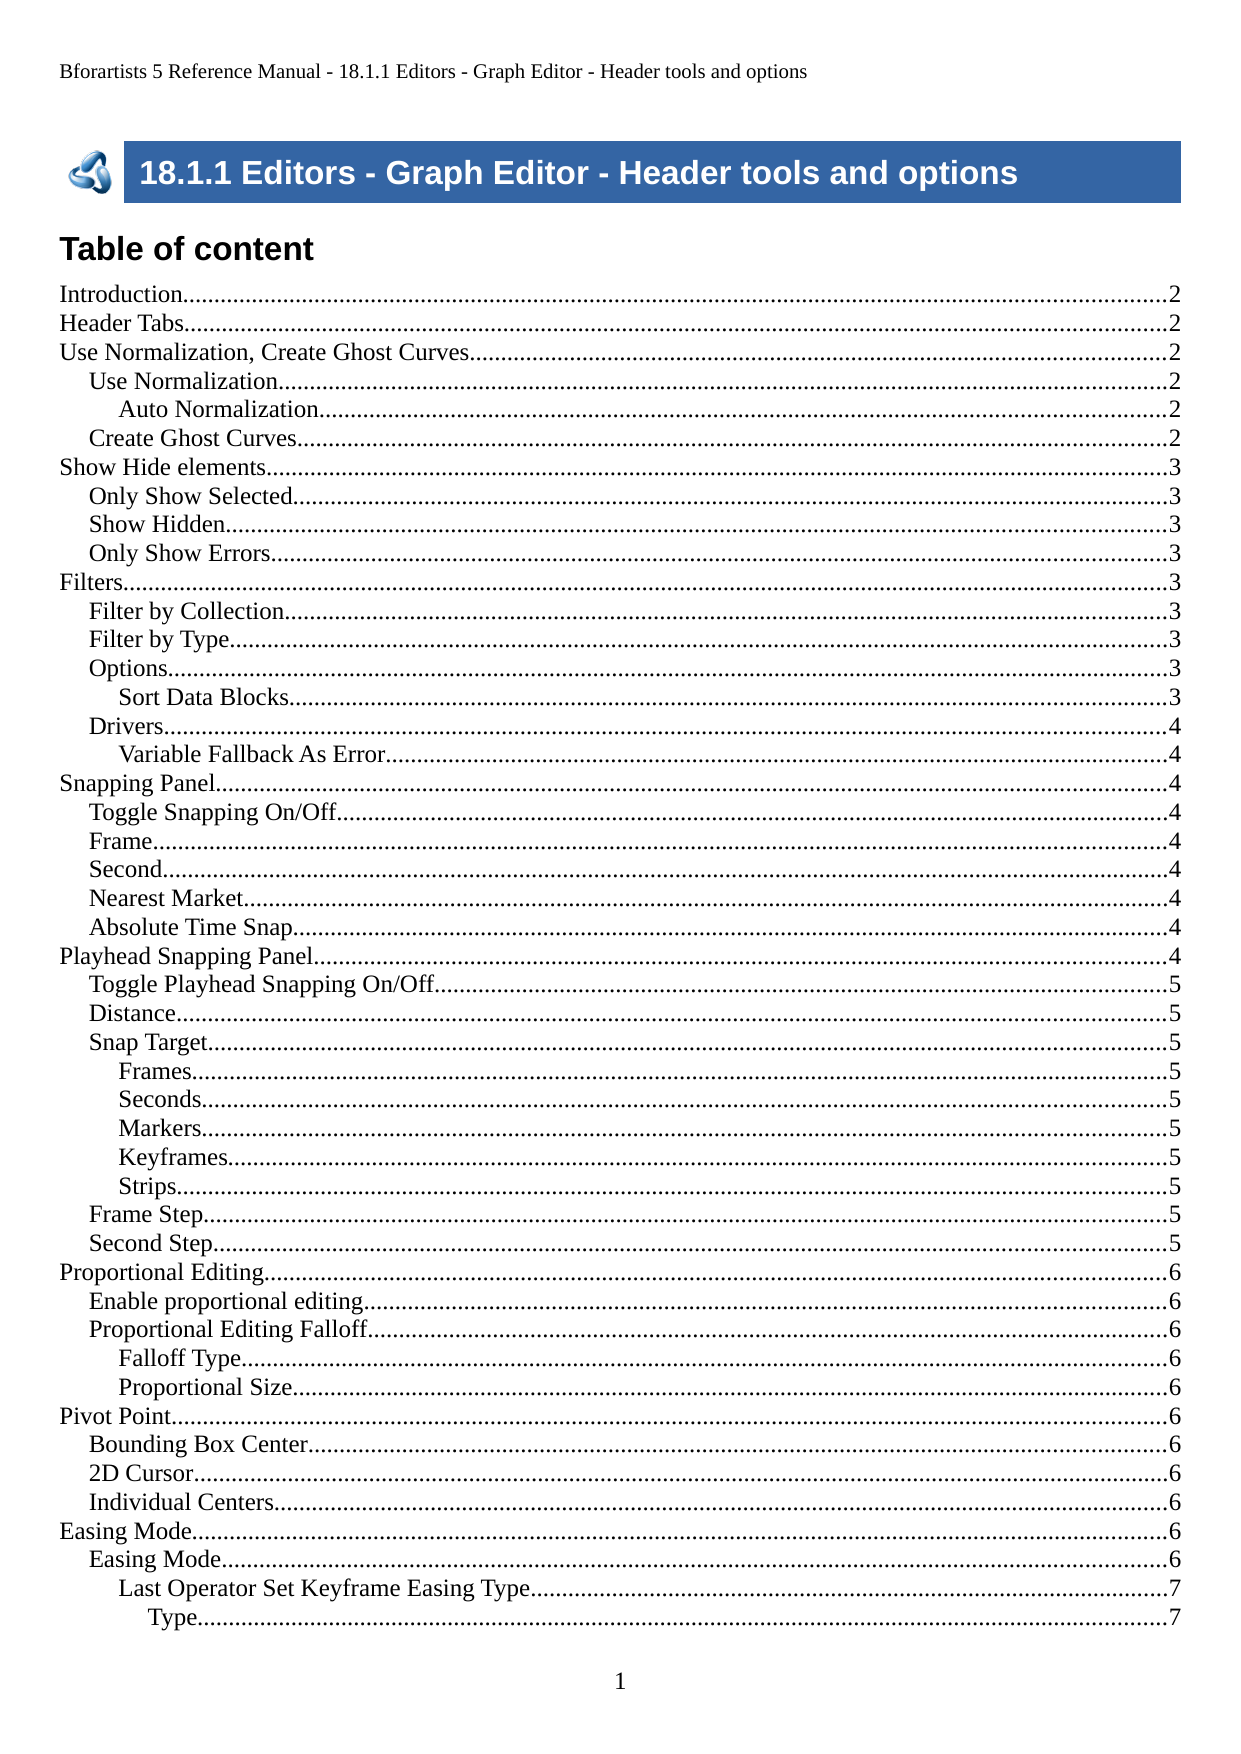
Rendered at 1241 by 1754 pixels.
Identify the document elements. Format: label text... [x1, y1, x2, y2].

text Easing Mode 6 [59, 1516, 1181, 1544]
text Bounding Box Center 6 [88, 1429, 1181, 1458]
text 2D Cursor 6 [88, 1458, 1181, 1487]
text Snapping Panel 4 [59, 768, 1181, 797]
text Pivot Point 6 [59, 1401, 1181, 1429]
text Show Hide elements 3 [59, 452, 1181, 481]
text Options 3 [88, 653, 1181, 682]
text Use Normalization 2 [88, 366, 1181, 394]
table_header [59, 141, 124, 203]
text Second Step 5 [88, 1228, 1181, 1257]
text Header Tabs 2 [59, 308, 1181, 337]
text Toggle Snapping On/Off 4 [88, 797, 1181, 826]
text Proportional Editing 6 [59, 1257, 1181, 1286]
text Falloff Type 6 [118, 1343, 1181, 1372]
text Frame Step 5 [88, 1199, 1181, 1228]
text Second 4 [88, 854, 1181, 883]
text Strips 5 [118, 1171, 1181, 1199]
text Create Ghost Curves 2 [88, 423, 1181, 452]
text Markers 5 [118, 1113, 1181, 1142]
text Toggle Playhead Snapping On/Off 5 [88, 969, 1181, 998]
text Filter by Type 3 [88, 624, 1181, 653]
text Type 7 [147, 1602, 1181, 1631]
text Drivers 4 [88, 711, 1181, 739]
text Filters 3 [59, 567, 1181, 596]
text Frame 4 [88, 826, 1181, 854]
text Proportional Size 6 [118, 1372, 1181, 1401]
text Filter by Collection 3 [88, 596, 1181, 624]
text Seconds 5 [118, 1084, 1181, 1113]
text Show Hidden 3 [88, 509, 1181, 538]
text Individual Centers 6 [88, 1487, 1181, 1516]
subtitle Table of content [59, 228, 1181, 267]
text Keyframes 5 [118, 1142, 1181, 1171]
text Last Operator Set Keyframe Easing Type 7 [118, 1573, 1181, 1602]
text Playhead Snapping Panel 4 [59, 941, 1181, 969]
text Absolute Time Snap 4 [88, 912, 1181, 941]
text Auto Normalization 2 [118, 394, 1181, 423]
table_header 18.1.1 Editors - Graph Editor - Header tools and options [124, 141, 1181, 203]
text Nearest Market 4 [88, 883, 1181, 912]
text Easing Mode 6 [88, 1544, 1181, 1573]
text Introduction 2 [59, 279, 1181, 308]
text Frames 5 [118, 1056, 1181, 1084]
text Proportional Editing Falloff 6 [88, 1314, 1181, 1343]
text Snap Target 5 [88, 1027, 1181, 1056]
text Distance 5 [88, 998, 1181, 1027]
text Only Show Errors 3 [88, 538, 1181, 567]
text Variable Fallback As Error 4 [118, 739, 1181, 768]
picture [65, 147, 114, 197]
text Use Normalization, Create Ghost Curves 2 [59, 337, 1181, 366]
text Enable proportional editing 6 [88, 1286, 1181, 1314]
text Only Show Selected 3 [88, 481, 1181, 509]
text Sort Data Blocks 3 [118, 682, 1181, 711]
